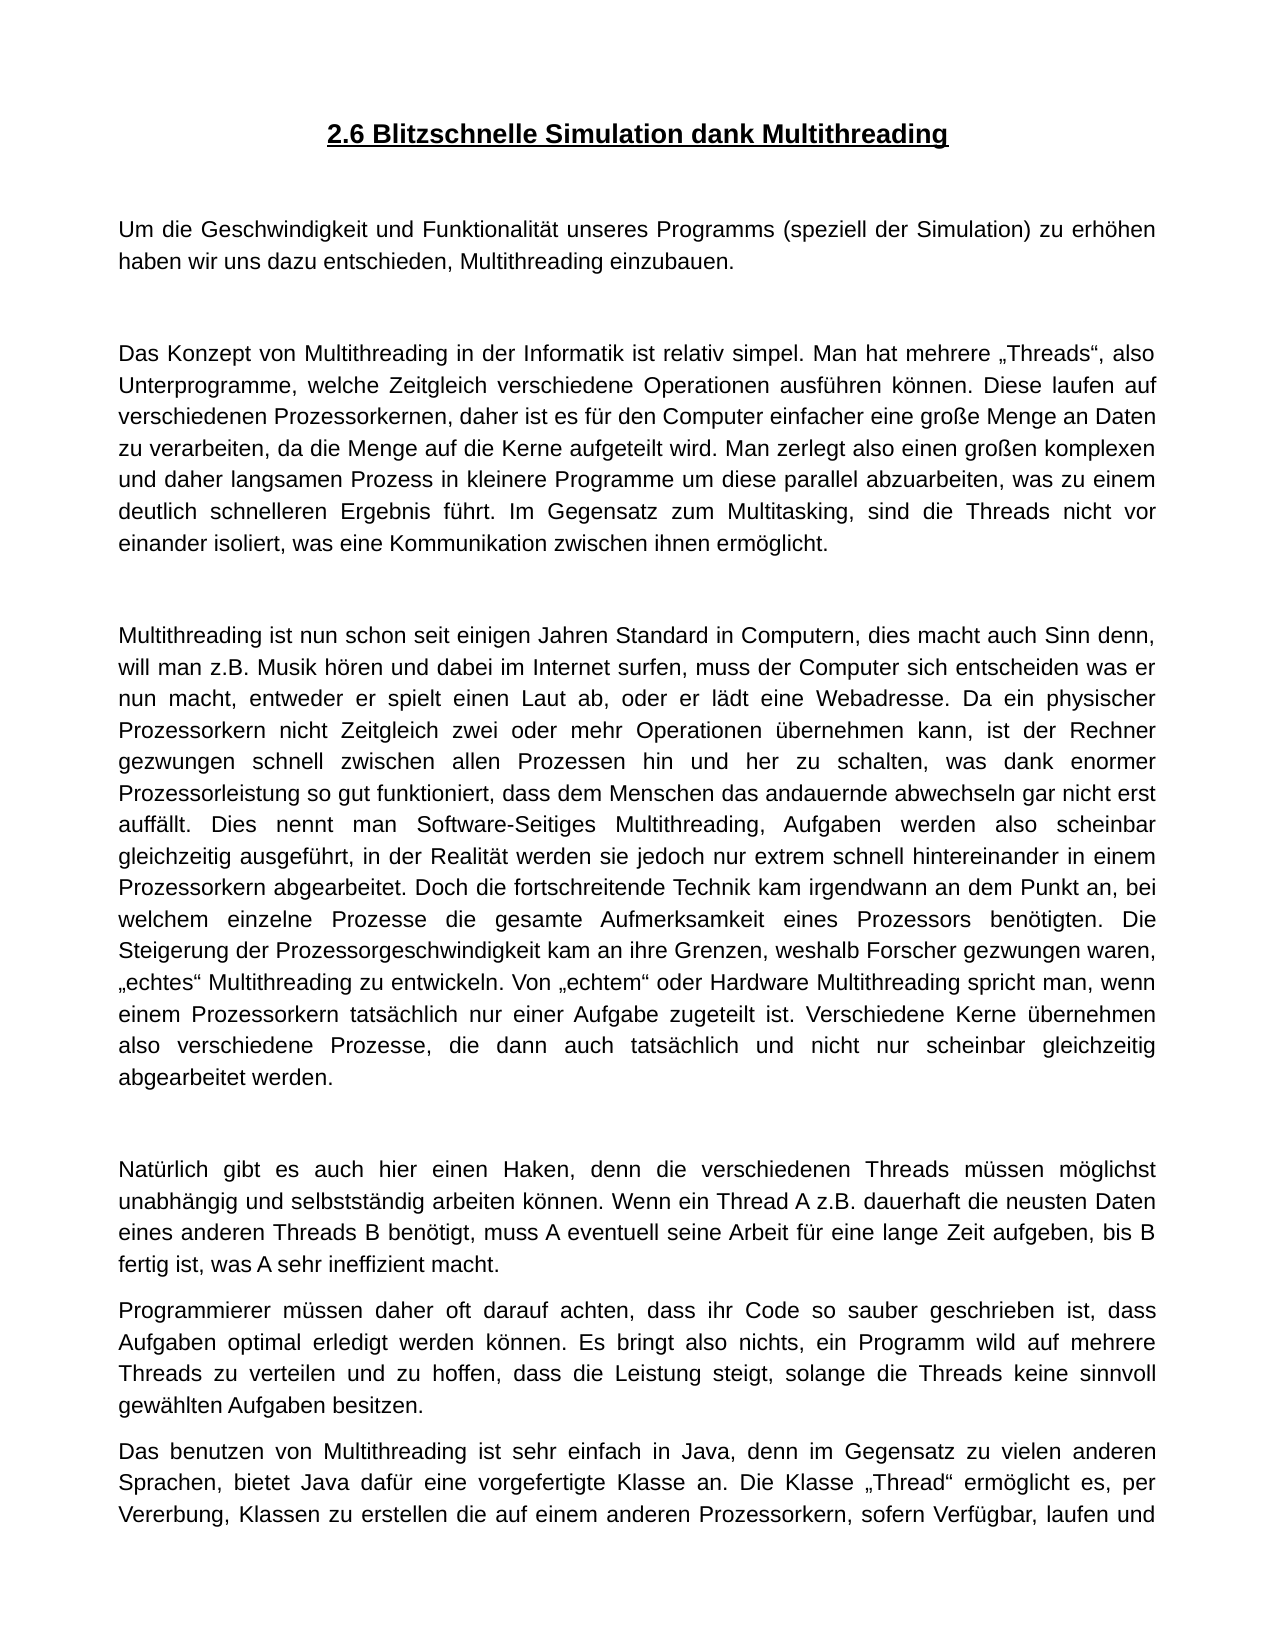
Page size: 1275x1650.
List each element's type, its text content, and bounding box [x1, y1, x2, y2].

text Das benutzen von Multithreading ist sehr einfach in Java, denn im Gegensatz zu vielen anderen Sprachen, bietet Java dafür eine vorgefertigte Klasse an. Die Klasse „Thread“ ermöglicht es, per Vererbung, Klassen zu erstellen die auf einem anderen Prozessorkern, sofern Verfügbar, laufen und [118, 1438, 1157, 1527]
text 2.6 Blitzschnelle Simulation dank Multithreading [118, 118, 1157, 149]
text Das Konzept von Multithreading in der Informatik ist relativ simpel. Man hat mehrere „Threads“, also Unterprogramme, welche Zeitgleich verschiedene Operationen ausführen können. Diese laufen auf verschiedenen Prozessorkernen, daher ist es für den Computer einfacher eine große Menge an Daten zu verarbeiten, da die Menge auf die Kerne aufgeteilt wird. Man zerlegt also einen großen komplexen und daher langsamen Prozess in kleinere Programme um diese parallel abzuarbeiten, was zu einem deutlich schnelleren Ergebnis führt. Im Gegensatz zum Multitasking, sind die Threads nicht vor einander isoliert, was eine Kommunikation zwischen ihnen ermöglicht. [118, 340, 1157, 556]
text Um die Geschwindigkeit und Funktionalität unseres Programms (speziell der Simulation) zu erhöhen haben wir uns dazu entschieden, Multithreading einzubauen. [118, 216, 1157, 274]
text Natürlich gibt es auch hier einen Haken, denn die verschiedenen Threads müssen möglichst unabhängig und selbstständig arbeiten können. Wenn ein Thread A z.B. dauerhaft die neusten Daten eines anderen Threads B benötigt, muss A eventuell seine Arbeit für eine lange Zeit aufgeben, bis B fertig ist, was A sehr ineffizient macht. [118, 1156, 1157, 1277]
text Programmierer müssen daher oft darauf achten, dass ihr Code so sauber geschrieben ist, dass Aufgaben optimal erledigt werden können. Es bringt also nichts, ein Programm wild auf mehrere Threads zu verteilen und zu hoffen, dass die Leistung steigt, solange die Threads keine sinnvoll gewählten Aufgaben besitzen. [118, 1297, 1157, 1418]
text Multithreading ist nun schon seit einigen Jahren Standard in Computern, dies macht auch Sinn denn, will man z.B. Musik hören und dabei im Internet surfen, muss der Computer sich entscheiden was er nun macht, entweder er spielt einen Laut ab, oder er lädt eine Webadresse. Da ein physischer Prozessorkern nicht Zeitgleich zwei oder mehr Operationen übernehmen kann, ist der Rechner gezwungen schnell zwischen allen Prozessen hin und her zu schalten, was dank enormer Prozessorleistung so gut funktioniert, dass dem Menschen das andauernde abwechseln gar nicht erst auffällt. Dies nennt man Software-Seitiges Multithreading, Aufgaben werden also scheinbar gleichzeitig ausgeführt, in der Realität werden sie jedoch nur extrem schnell hintereinander in einem Prozessorkern abgearbeitet. Doch die fortschreitende Technik kam irgendwann an dem Punkt an, bei welchem einzelne Prozesse die gesamte Aufmerksamkeit eines Prozessors benötigten. Die Steigerung der Prozessorgeschwindigkeit kam an ihre Grenzen, weshalb Forscher gezwungen waren, „echtes“ Multithreading zu entwickeln. Von „echtem“ oder Hardware Multithreading spricht man, wenn einem Prozessorkern tatsächlich nur einer Aufgabe zugeteilt ist. Verschiedene Kerne übernehmen also verschiedene Prozesse, die dann auch tatsächlich und nicht nur scheinbar gleichzeitig abgearbeitet werden. [118, 622, 1157, 1090]
